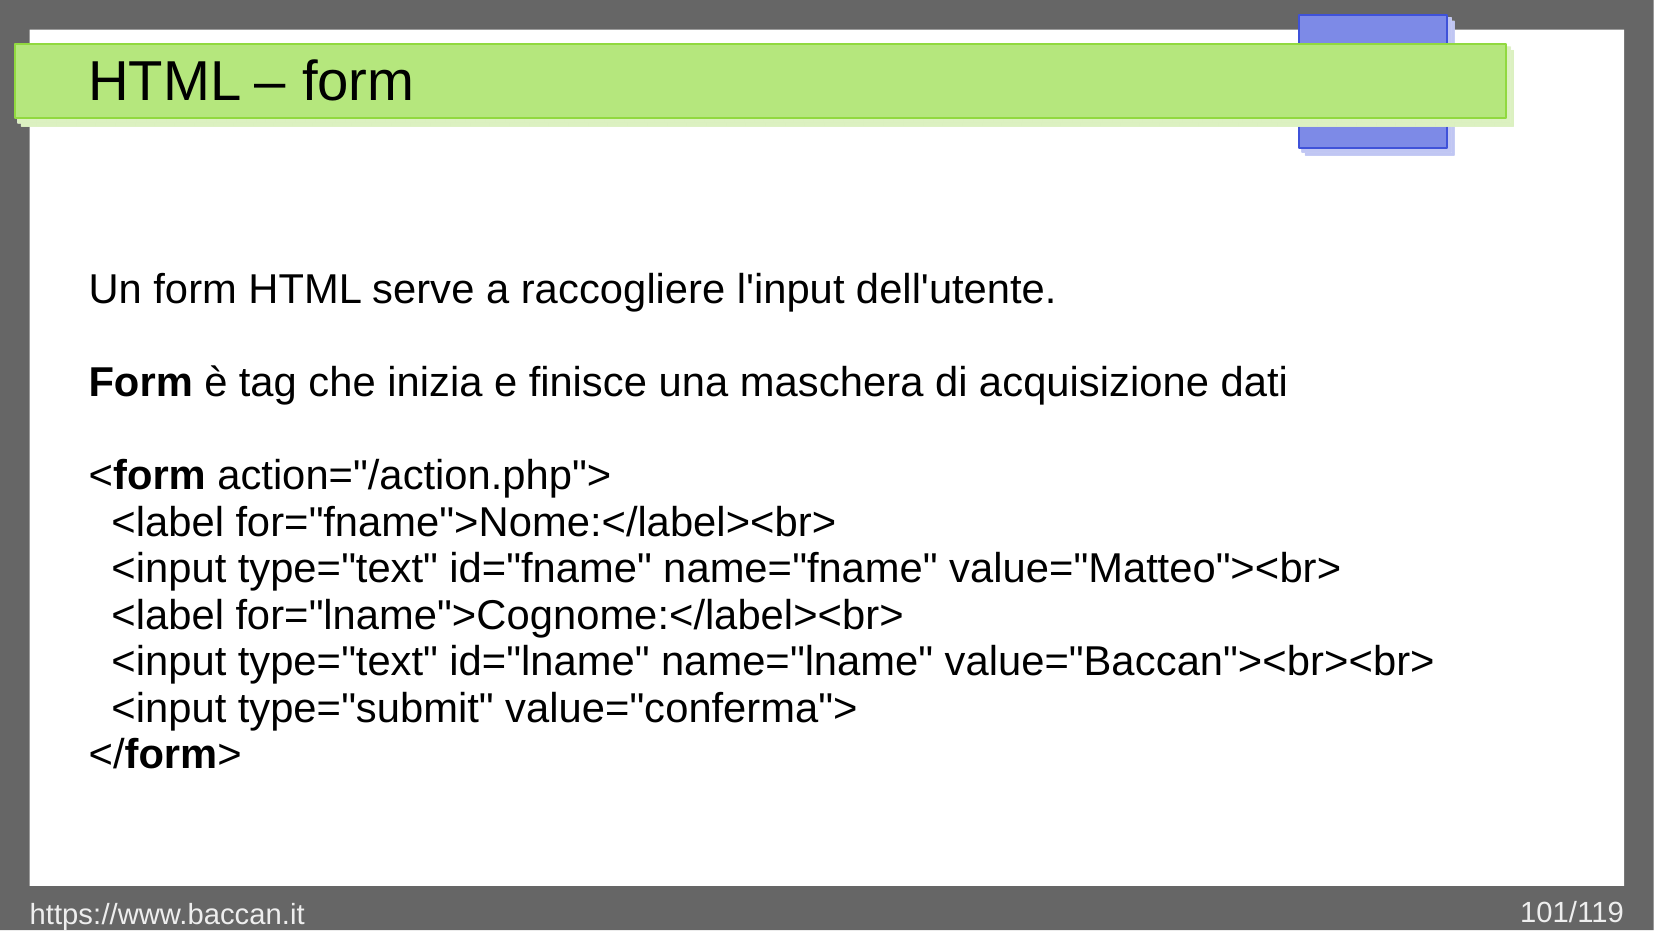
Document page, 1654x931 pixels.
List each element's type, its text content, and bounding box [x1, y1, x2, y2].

text_box Un form HTML serve a raccogliere l'input dell'utente. Form è tag che inizia e finisce una maschera di acquisizione dati <form action="/action.php"> <label for="fname">Nome:</label><br> <input type="text" id="fname" name="fname" value="Matteo"><br> <label for="lname">Cognome:</label><br> <input type="text" id="lname" name="lname" value="Baccan"><br><br> <input type="submit" value="conferma"> </form> [88, 158, 1565, 886]
title HTML – form [88, 44, 1506, 119]
